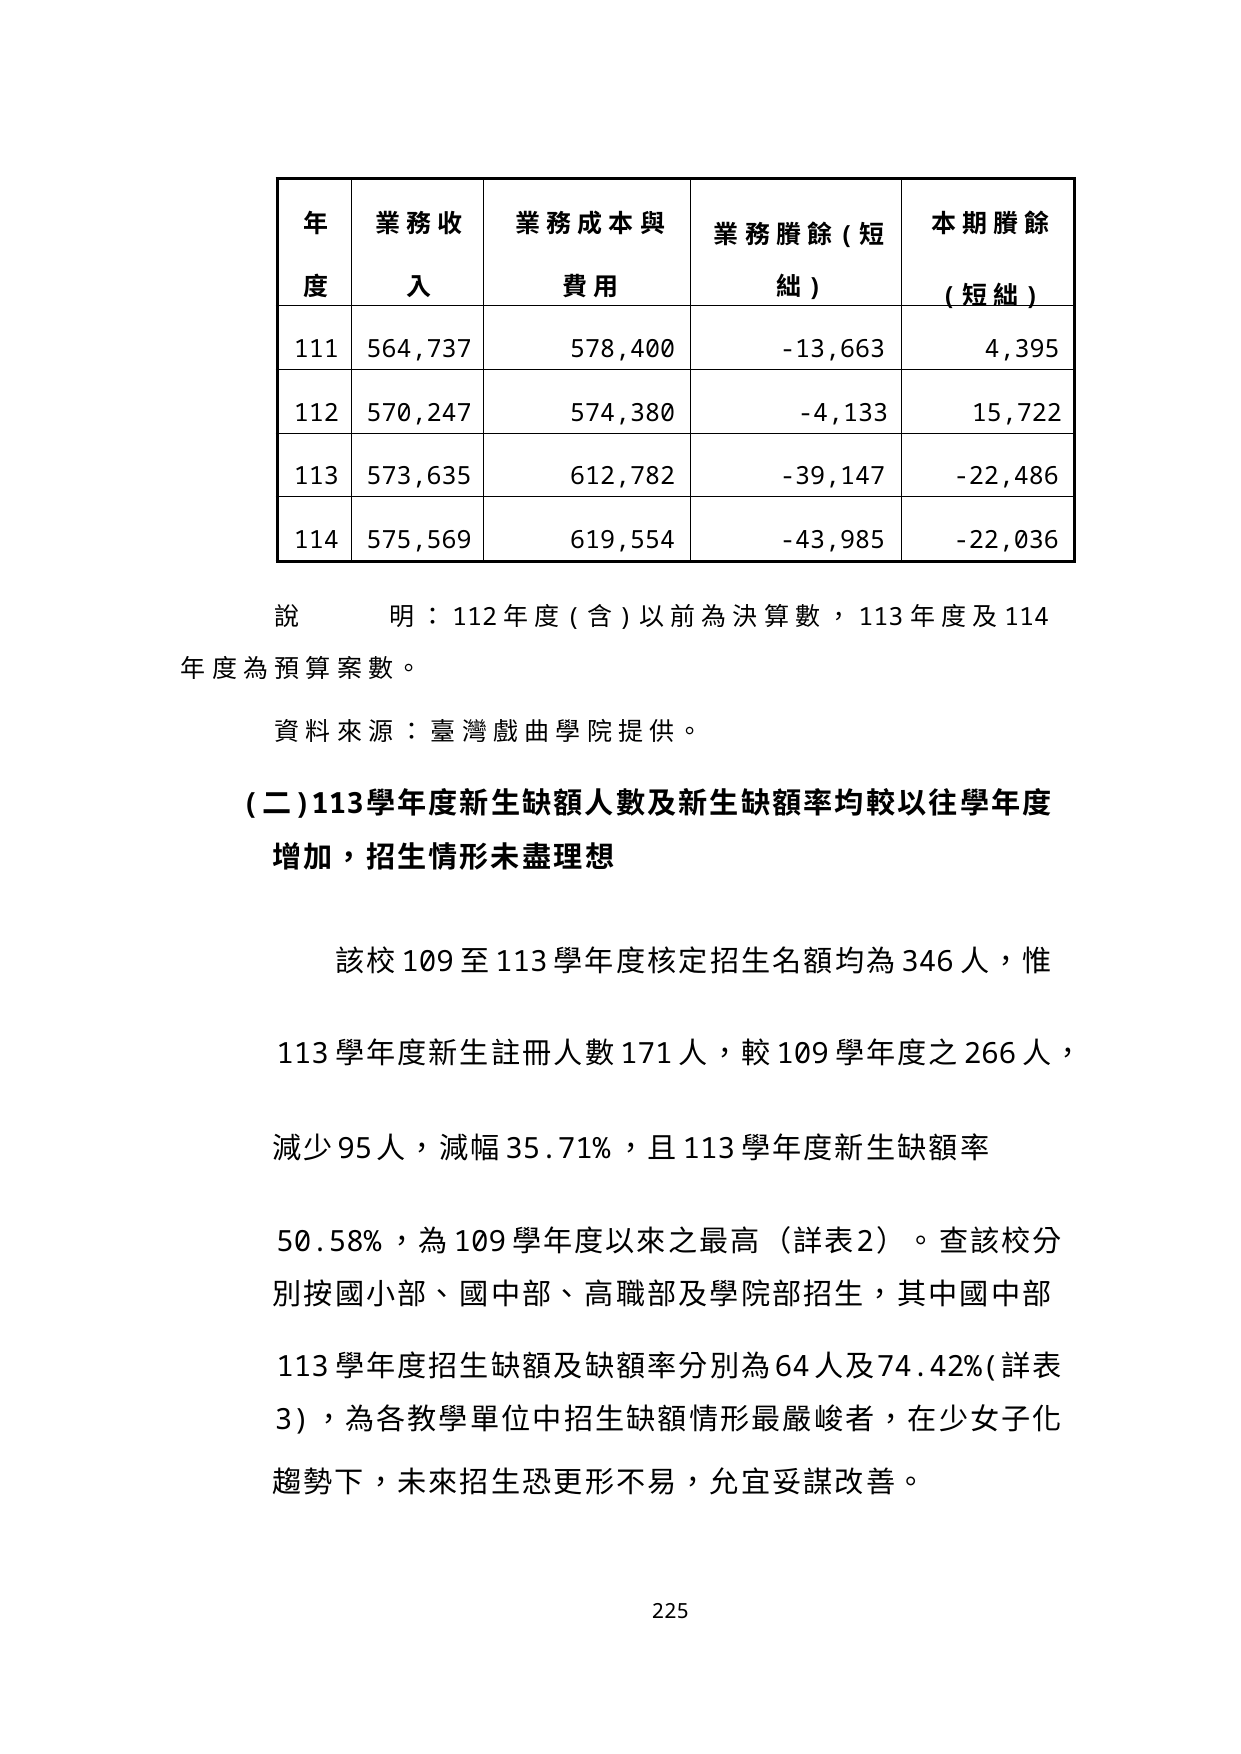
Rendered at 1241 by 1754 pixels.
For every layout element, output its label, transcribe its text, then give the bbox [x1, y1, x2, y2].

table_header 年度 [279, 180, 351, 305]
table_cell 573,635 [352, 434, 483, 496]
table_cell -22,486 [902, 434, 1073, 496]
table_cell 564,737 [352, 306, 483, 369]
table_cell 111 [279, 306, 351, 369]
text 說 明：112年度(含)以前為決算數，113年度及114年度為預算案數。 [177, 563, 1063, 688]
table_cell 612,782 [484, 434, 690, 496]
table_cell 578,400 [484, 306, 690, 369]
table_cell -43,985 [691, 497, 901, 559]
table_cell 113 [279, 434, 351, 496]
table_cell 570,247 [352, 370, 483, 432]
table_cell -22,036 [902, 497, 1073, 559]
table_header 業務賸餘(短絀) [691, 180, 901, 305]
table_cell 575,569 [352, 497, 483, 559]
table_header 本期賸餘 (短絀) [902, 180, 1073, 305]
table_cell 4,395 [902, 306, 1073, 369]
table_cell 114 [279, 497, 351, 559]
table_cell 15,722 [902, 370, 1073, 432]
text 該校109至113學年度核定招生名額均為346人，惟113學年度新生註冊人數171人，較109學年度之266人，減少95人，減幅35.71%，且113學年度新生缺額率50.58%，為109學年度以來之最高（詳表2）。查該校分別按國小部、國中部、高職部及學院部招生，其中國中部113學年度招生缺額及缺額率分別為64人及74.42%(詳表3)，為各教學單位中招生缺額情形最嚴峻者，在少女子化趨勢下，未來招生恐更形不易，允宜妥謀改善。 [266, 875, 1063, 1500]
table_header 業務收入 [352, 180, 483, 305]
table_cell 112 [279, 370, 351, 432]
table_header 業務成本與費用 [484, 180, 690, 305]
table_cell -13,663 [691, 306, 901, 369]
text 資料來源：臺灣戲曲學院提供。 [177, 688, 1063, 750]
table_cell -39,147 [691, 434, 901, 496]
table_cell 619,554 [484, 497, 690, 559]
text (二)113學年度新生缺額人數及新生缺額率均較以往學年度增加，招生情形未盡理想 [236, 750, 1063, 875]
table_cell -4,133 [691, 370, 901, 432]
table_cell 574,380 [484, 370, 690, 432]
